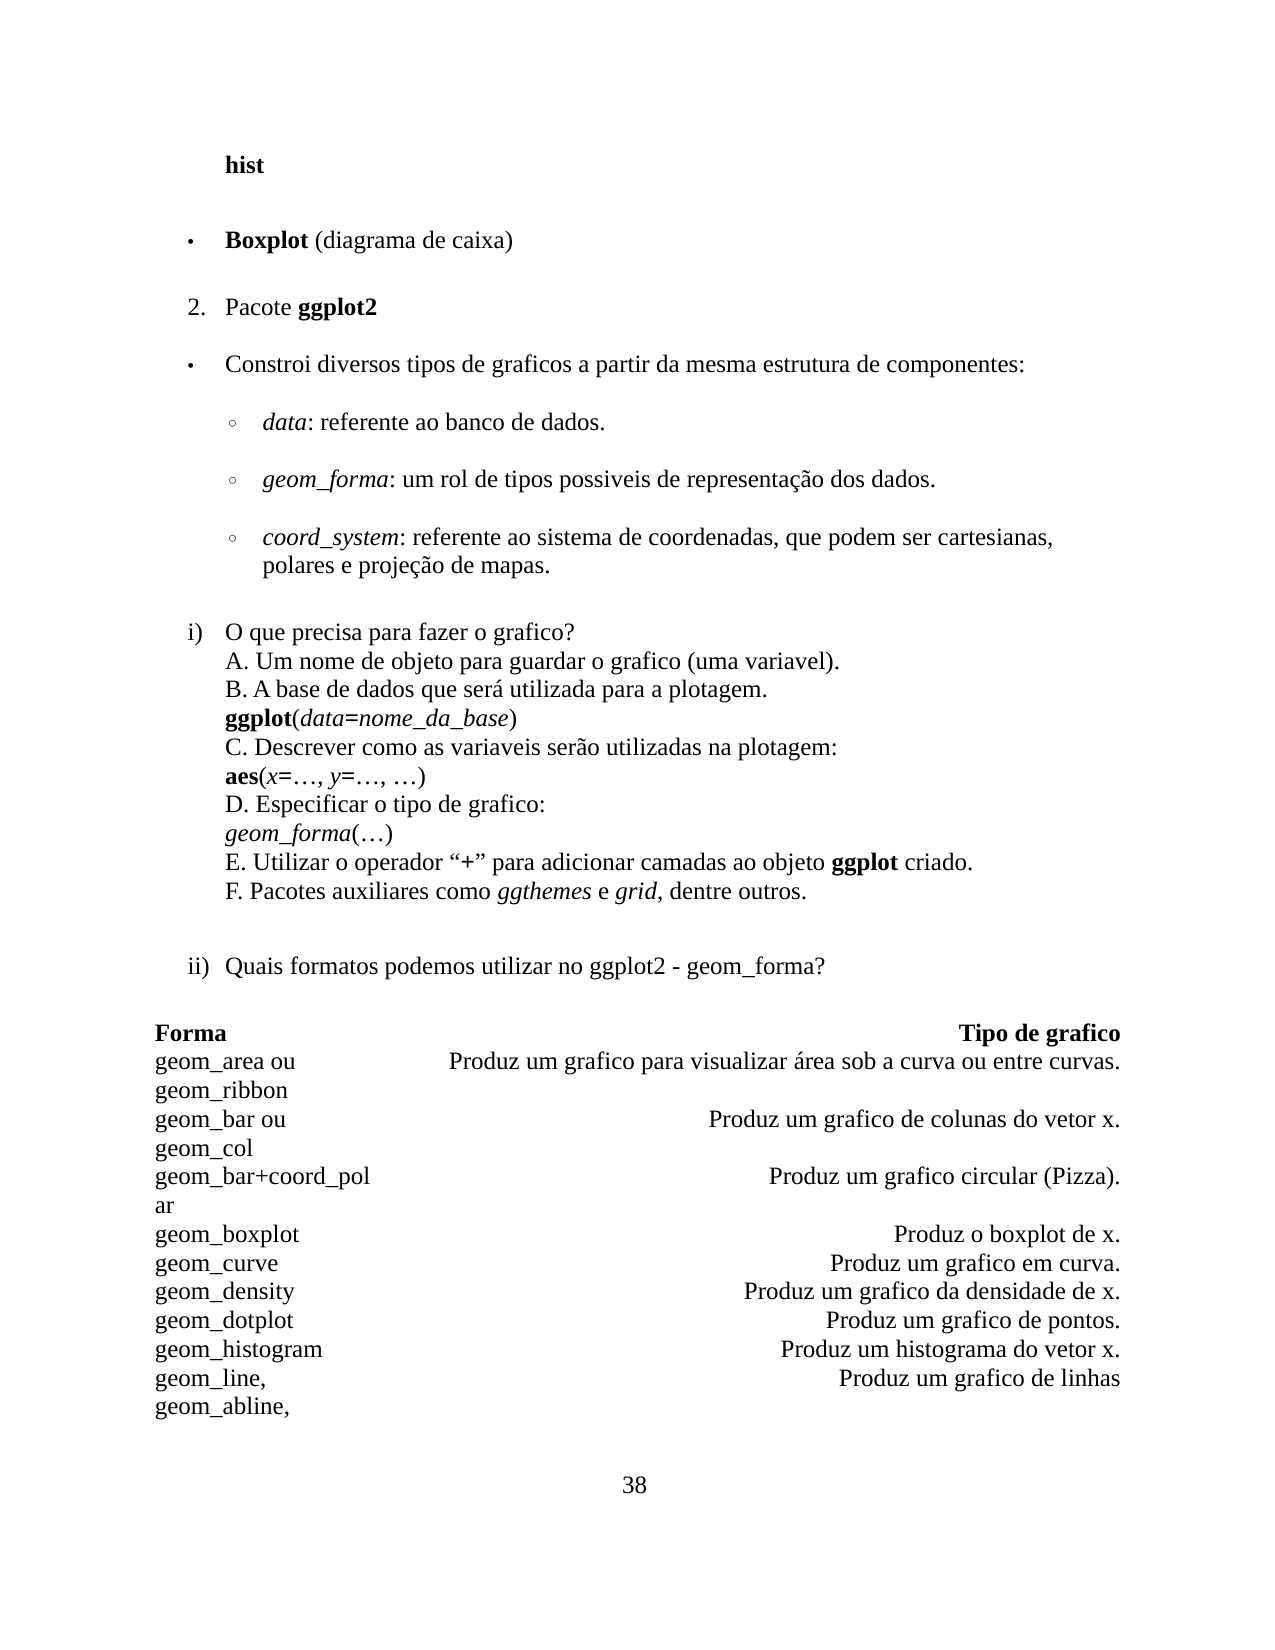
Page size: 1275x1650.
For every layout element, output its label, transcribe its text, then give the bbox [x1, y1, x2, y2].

table_cell geom_curve [150, 1248, 382, 1276]
list geom_forma: um rol de tipos possiveis de representação dos dados. [225, 464, 1125, 522]
table_cell geom_area ou geom_ribbon [150, 1046, 382, 1104]
table_cell Produz um grafico circular (Pizza). [382, 1161, 1125, 1219]
table_cell Produz um histograma do vetor x. [382, 1334, 1125, 1363]
table_cell Produz um grafico de pontos. [382, 1305, 1125, 1334]
table_cell Produz o boxplot de x. [382, 1219, 1125, 1248]
table_cell Produz um grafico de colunas do vetor x. [382, 1104, 1125, 1161]
table_cell geom_histogram [150, 1334, 382, 1363]
list Boxplot (diagrama de caixa) [187, 225, 1125, 283]
table_header Tipo de grafico [382, 1018, 1125, 1046]
list hist [187, 150, 1125, 207]
table_cell geom_bar+coord_polar [150, 1161, 382, 1219]
list O que precisa para fazer o grafico? A. Um nome de objeto para guardar o grafico (uma variavel). B. A base de dados que será utilizada para a plotagem. ggplot(data=nome_da_base) C. Descrever como as variaveis serão utilizadas na plotagem: aes(x=…, y=…, …) D. Especificar o tipo de grafico: geom_forma(…) E. Utilizar o operador “+” para adicionar camadas ao objeto ggplot criado. F. Pacotes auxiliares como ggthemes e grid, dentre outros. [187, 617, 1125, 933]
table_cell geom_dotplot [150, 1305, 382, 1334]
table_cell geom_bar ou geom_col [150, 1104, 382, 1161]
list Pacote ggplot2 [187, 292, 1125, 349]
table_cell geom_boxplot [150, 1219, 382, 1248]
table_cell Produz um grafico de linhas [382, 1363, 1125, 1420]
list Quais formatos podemos utilizar no ggplot2 - geom_forma? [187, 951, 1125, 1009]
table_cell Produz um grafico da densidade de x. [382, 1276, 1125, 1305]
table_cell geom_density [150, 1276, 382, 1305]
list coord_system: referente ao sistema de coordenadas, que podem ser cartesianas, polares e projeção de mapas. [225, 522, 1125, 608]
table_cell geom_line, geom_abline, [150, 1363, 382, 1420]
table_header Forma [150, 1018, 382, 1046]
list Constroi diversos tipos de graficos a partir da mesma estrutura de componentes: [187, 349, 1125, 407]
table_cell Produz um grafico para visualizar área sob a curva ou entre curvas. [382, 1046, 1125, 1104]
list data: referente ao banco de dados. [225, 407, 1125, 464]
table_cell Produz um grafico em curva. [382, 1248, 1125, 1276]
